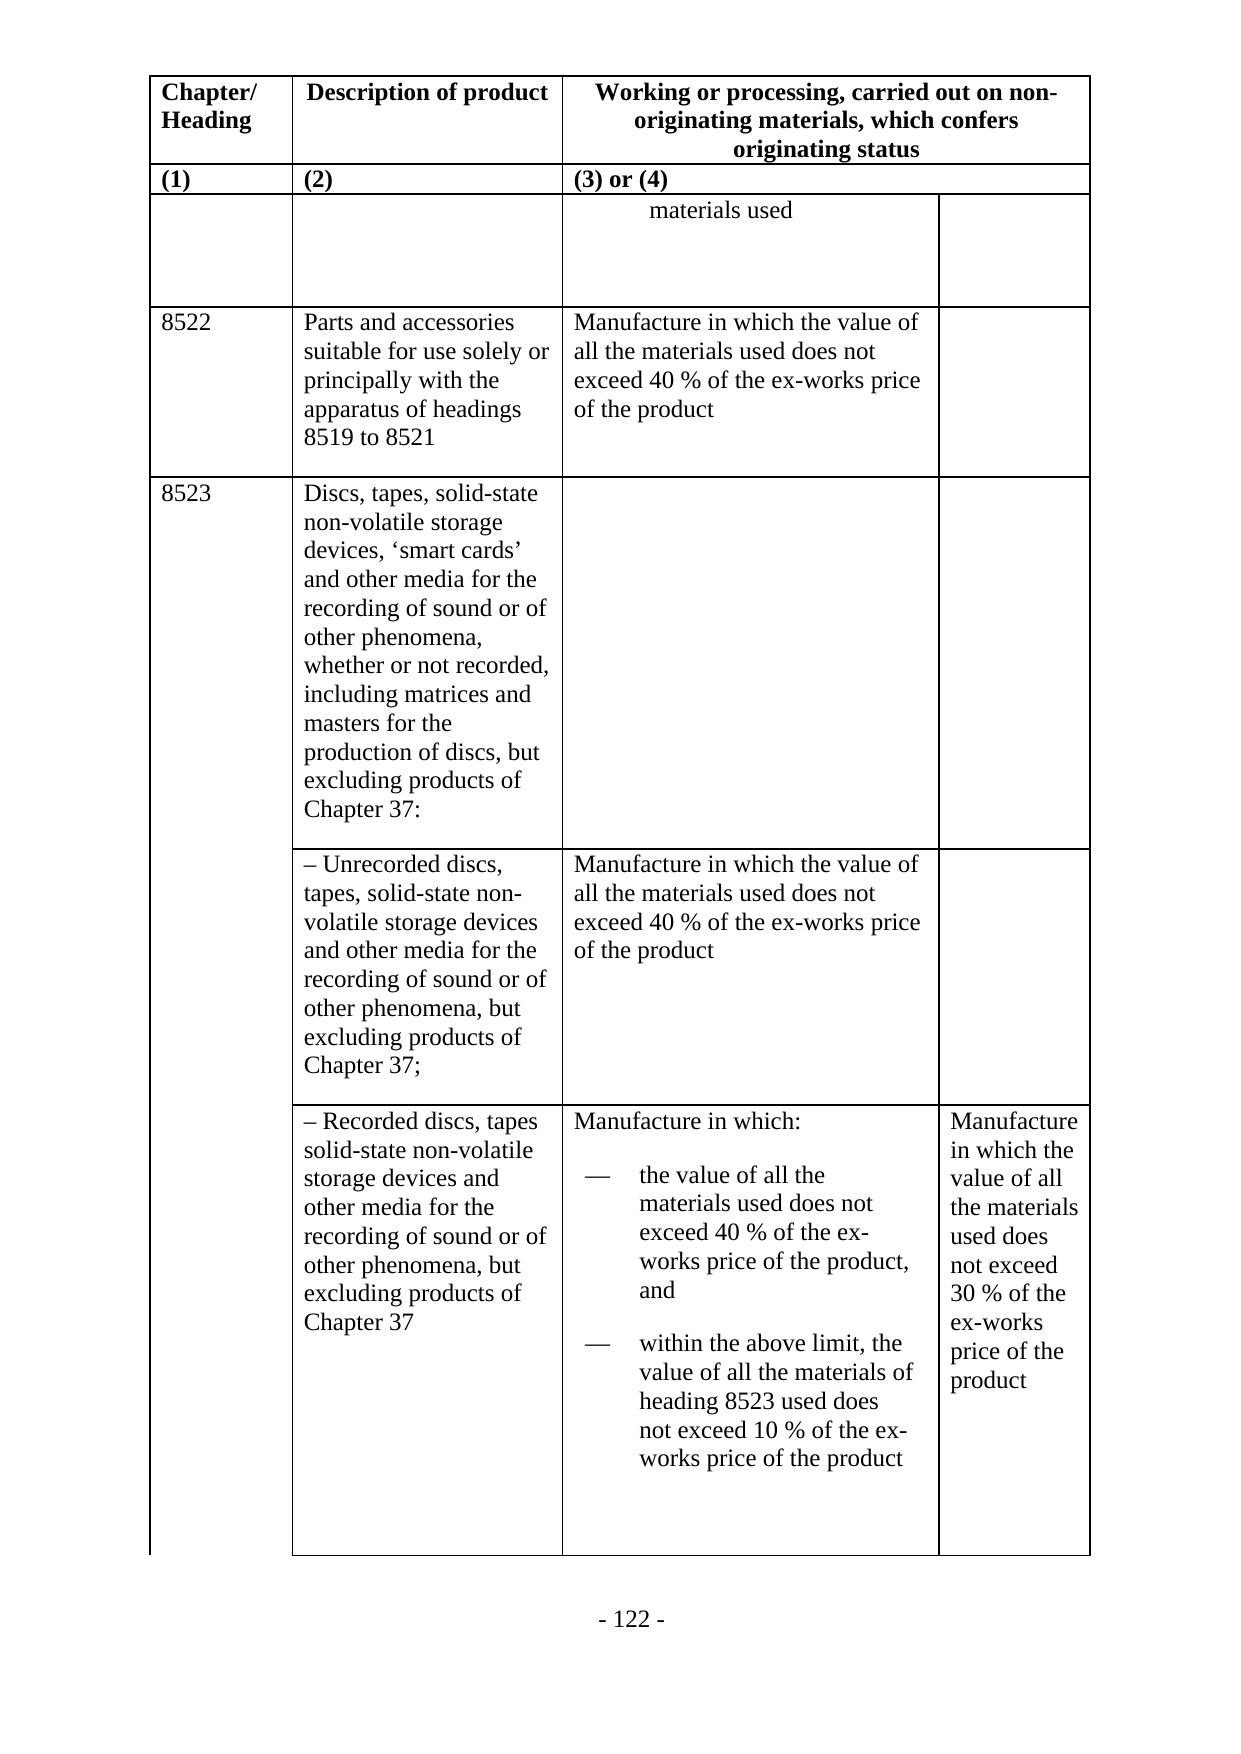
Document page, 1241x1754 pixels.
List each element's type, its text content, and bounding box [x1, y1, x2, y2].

table_cell 8523 [151, 478, 292, 848]
table_cell [293, 195, 562, 306]
table_cell [563, 195, 938, 306]
table_cell – Unrecorded discs, tapes, solid-state non-volatile storage devices and other media for the recording of sound or of other phenomena, but excluding products of Chapter 37; [293, 850, 562, 1104]
table_header the value of all the materials used does not exceed 40 % of the ex-works price of the product, and [628, 1160, 928, 1328]
table_header — [574, 1160, 628, 1328]
table_cell — [574, 1329, 628, 1497]
table_cell [574, 195, 638, 248]
table_cell Parts and accessories suitable for use solely or principally with the apparatus of headings 8519 to 8521 [293, 308, 562, 476]
table_cell [151, 848, 292, 1104]
table_cell Manufacture in which: [563, 1106, 938, 1555]
table_cell materials used [638, 195, 928, 248]
table_cell [563, 478, 938, 848]
table_cell [940, 308, 1089, 476]
table_cell (3) or (4) [563, 165, 1089, 193]
table_header Working or processing, carried out on non-originating materials, which confers originating status [563, 77, 1089, 163]
table_cell – Recorded discs, tapes solid-state non-volatile storage devices and other media for the recording of sound or of other phenomena, but excluding products of Chapter 37 [293, 1106, 562, 1555]
table_cell [940, 478, 1089, 848]
table_cell [940, 195, 1089, 306]
table_header Description of product [293, 77, 562, 163]
table_cell Manufacture in which the value of all the materials used does not exceed 30 % of the ex-works price of the product [940, 1106, 1089, 1555]
table_cell 8522 [151, 308, 292, 476]
table_cell Discs, tapes, solid-state non-volatile storage devices, ‘smart cards’ and other media for the recording of sound or of other phenomena, whether or not recorded, including matrices and masters for the production of discs, but excluding products of Chapter 37: [293, 478, 562, 848]
table_cell (1) [151, 165, 292, 193]
table_cell within the above limit, the value of all the materials of heading 8523 used does not exceed 10 % of the ex-works price of the product [628, 1329, 928, 1497]
table_header Chapter/ Heading [151, 77, 292, 163]
table_cell [940, 850, 1089, 1104]
table_cell [151, 1104, 292, 1555]
table_cell Manufacture in which the value of all the materials used does not exceed 40 % of the ex-works price of the product [563, 850, 938, 1104]
table_cell Manufacture in which the value of all the materials used does not exceed 40 % of the ex-works price of the product [563, 308, 938, 476]
table_cell [151, 195, 292, 306]
table_cell (2) [293, 165, 562, 193]
